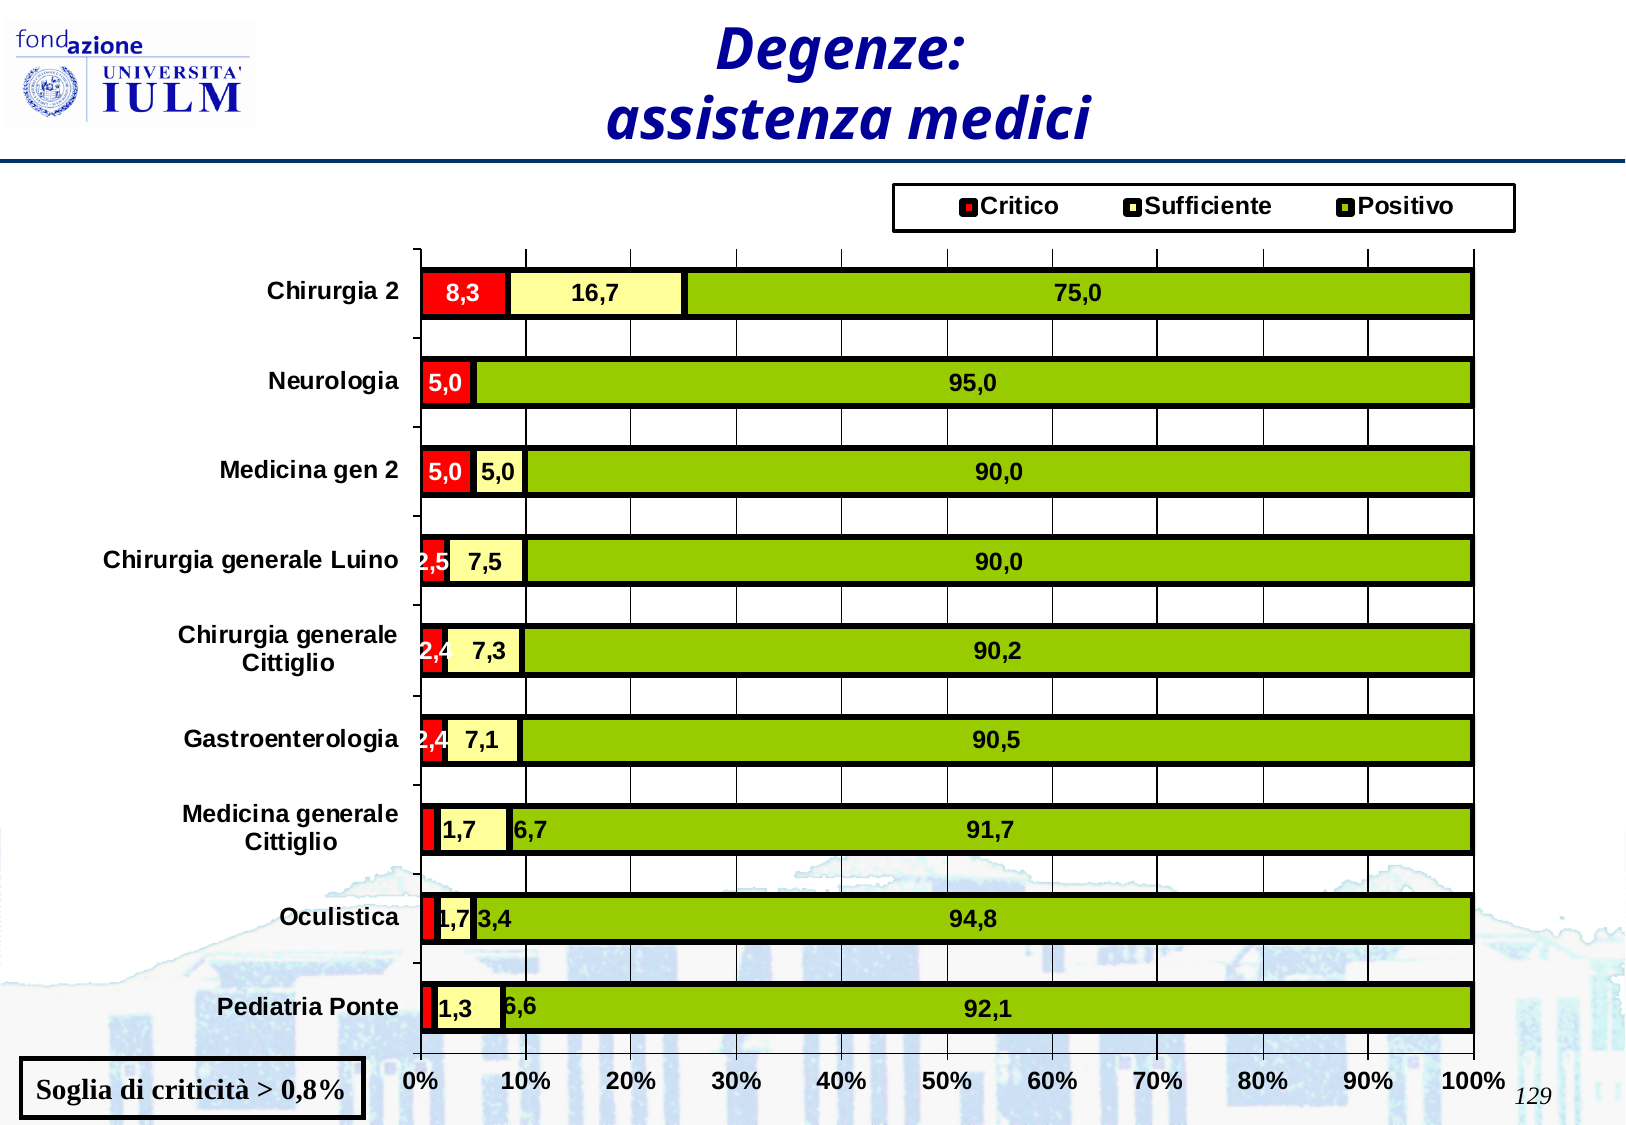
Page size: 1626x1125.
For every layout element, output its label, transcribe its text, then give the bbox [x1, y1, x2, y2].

text_box Soglia di criticità > 0,8% [21, 1058, 364, 1118]
text_box Degenze: assistenza medici [304, 18, 1392, 144]
picture [5, 19, 256, 127]
picture [81, 171, 1544, 1125]
